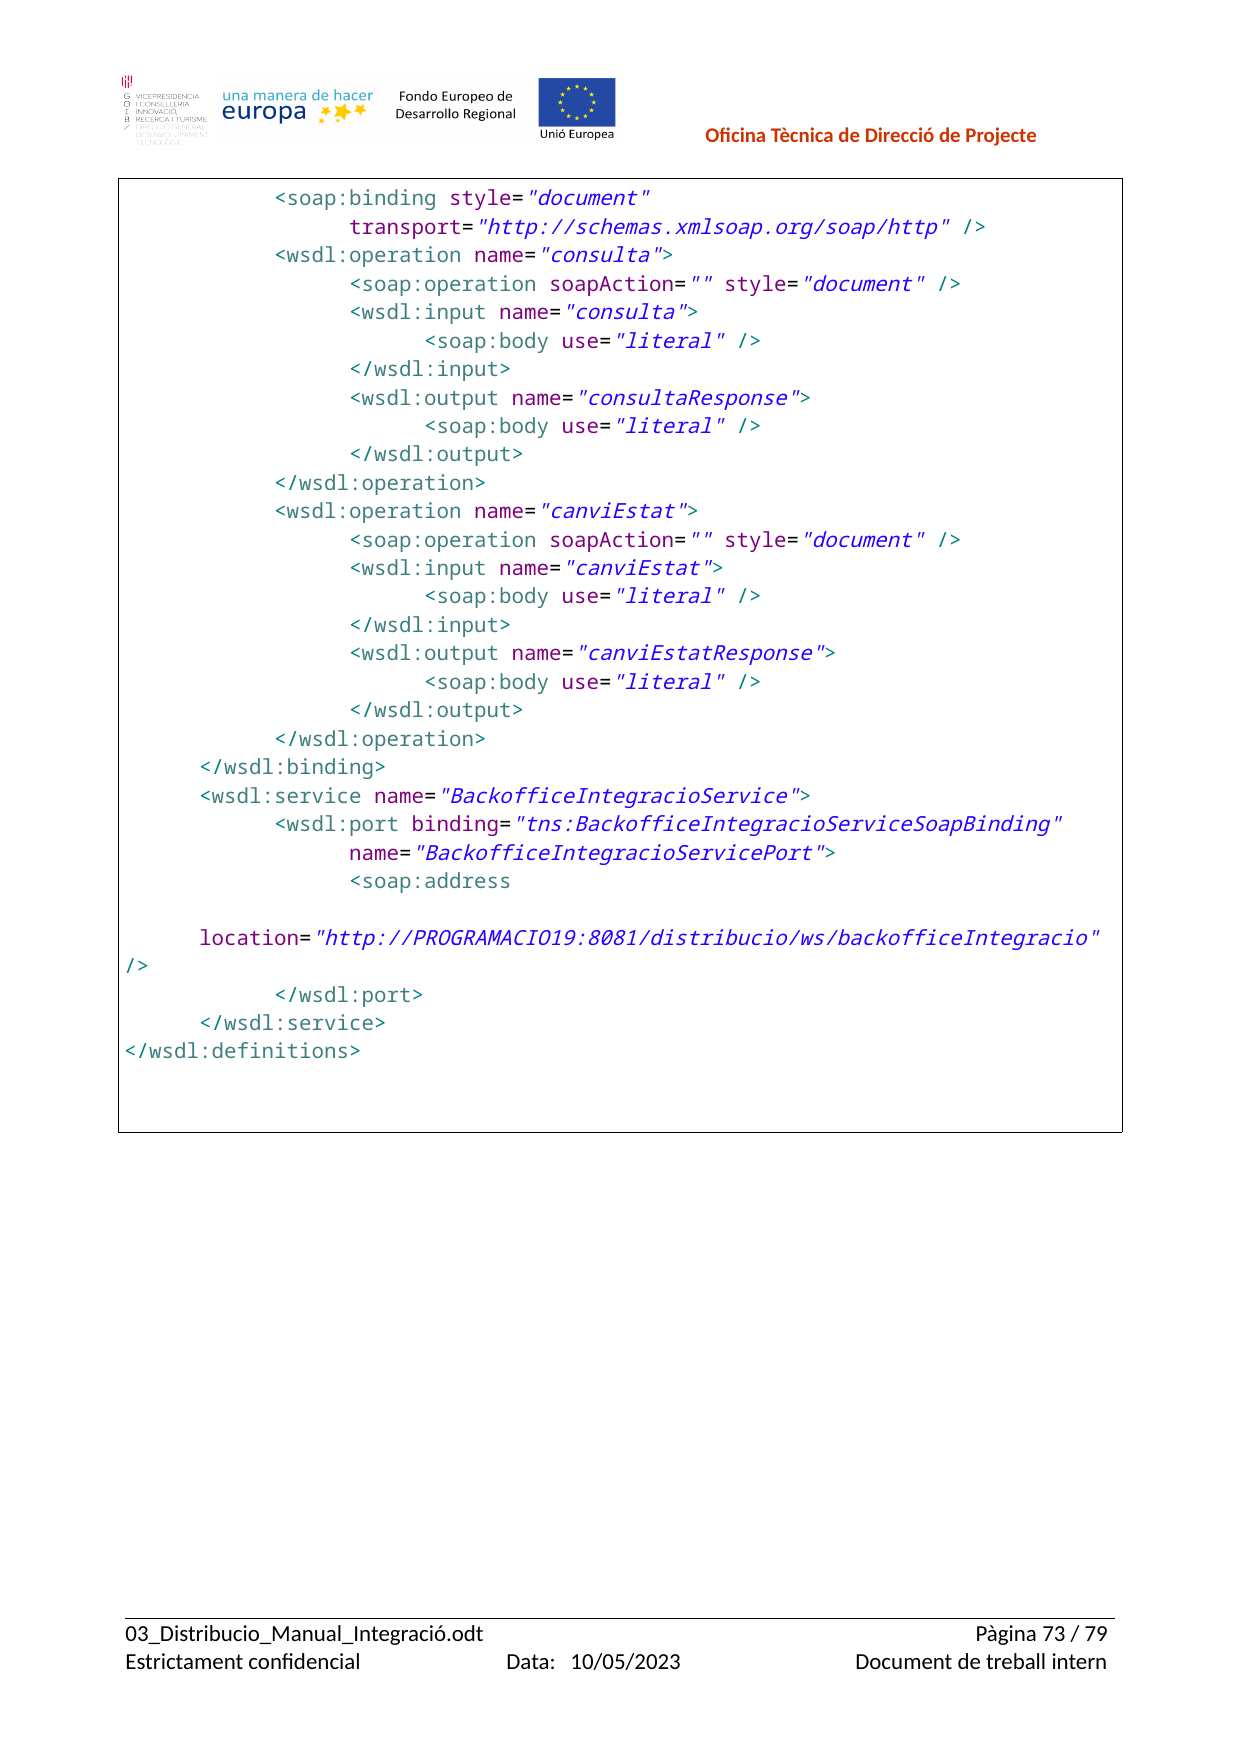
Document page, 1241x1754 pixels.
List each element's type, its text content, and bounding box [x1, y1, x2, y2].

picture [219, 73, 621, 147]
picture [118, 73, 213, 147]
table_header <soap:binding style="document" transport="http://schemas.xmlsoap.org/soap/http" /> <wsdl:operation name="consulta"> <soap:operation soapAction="" style="document" /> <wsdl:input name="consulta"> <soap:body use="literal" /> </wsdl:input> <wsdl:output name="consultaResponse"> <soap:body use="literal" /> </wsdl:output> </wsdl:operation> <wsdl:operation name="canviEstat"> <soap:operation soapAction="" style="document" /> <wsdl:input name="canviEstat"> <soap:body use="literal" /> </wsdl:input> <wsdl:output name="canviEstatResponse"> <soap:body use="literal" /> </wsdl:output> </wsdl:operation> </wsdl:binding> <wsdl:service name="BackofficeIntegracioService"> <wsdl:port binding="tns:BackofficeIntegracioServiceSoapBinding" name="BackofficeIntegracioServicePort"> <soap:address location="http://PROGRAMACIO19:8081/distribucio/ws/backofficeIntegracio" /> </wsdl:port> </wsdl:service> </wsdl:definitions> [119, 179, 1122, 1132]
